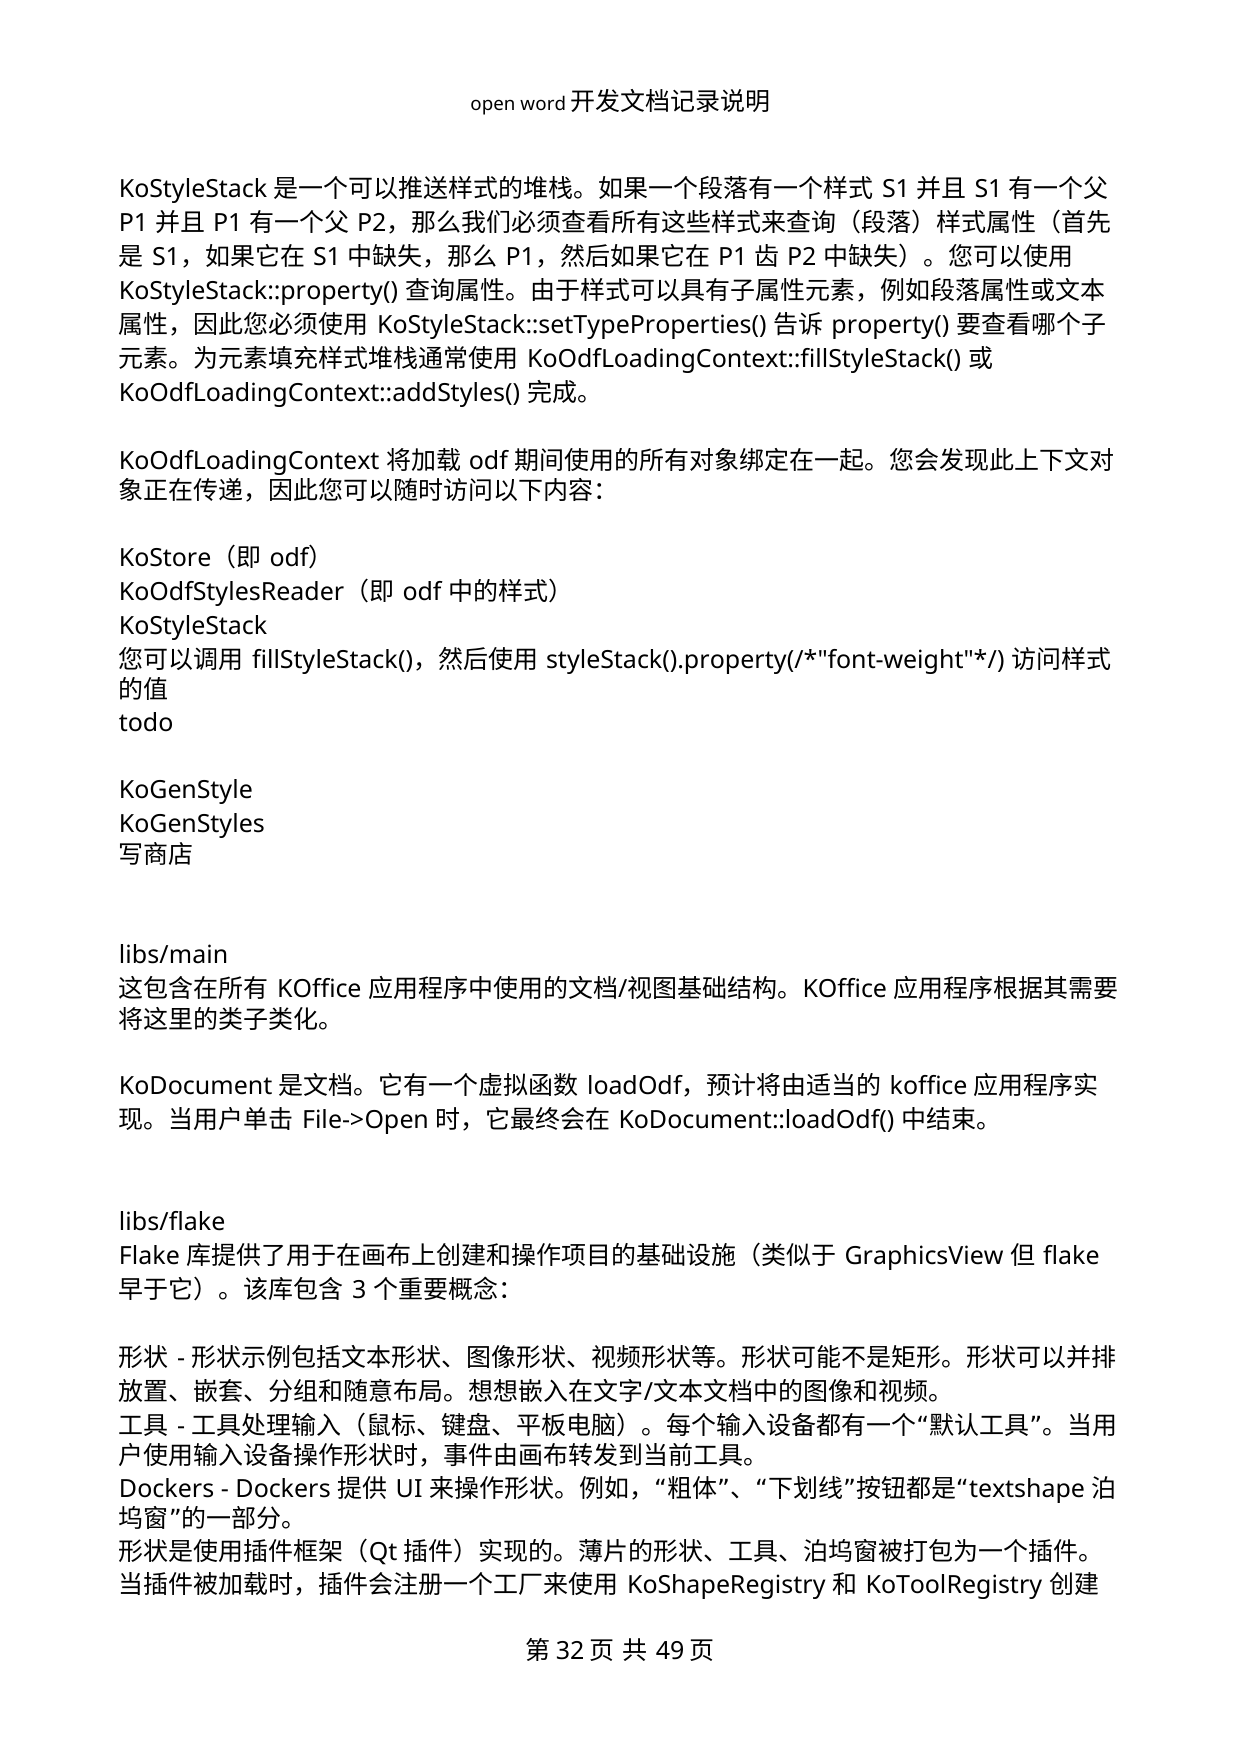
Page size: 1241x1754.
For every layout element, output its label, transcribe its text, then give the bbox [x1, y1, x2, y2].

text KoStore（即 odf） [119, 540, 1121, 574]
text todo [119, 704, 1121, 738]
text libs/main [119, 937, 1121, 971]
text libs/flake [119, 1204, 1121, 1238]
text 这包含在所有 KOffice 应用程序中使用的文档/视图基础结构。KOffice 应用程序根据其需要将这里的类子类化。 [119, 971, 1121, 1034]
text KoGenStyles [119, 806, 1121, 840]
text 您可以调用 fillStyleStack()，然后使用 styleStack().property(/*"font-weight"*/) 访问样式的值 [119, 642, 1121, 704]
text KoDocument 是文档。它有一个虚拟函数 loadOdf，预计将由适当的 koffice 应用程序实现。当用户单击 File->Open 时，它最终会在 KoDocument::loadOdf() 中结束。 [119, 1068, 1121, 1136]
text Dockers - Dockers 提供 UI 来操作形状。例如，“粗体”、“下划线”按钮都是“textshape 泊坞窗”的一部分。 [119, 1471, 1121, 1533]
text KoStyleStack 是一个可以推送样式的堆栈。如果一个段落有一个样式 S1 并且 S1 有一个父 P1 并且 P1 有一个父 P2，那么我们必须查看所有这些样式来查询（段落）样式属性（首先是 S1，如果它在 S1 中缺失，那么 P1，然后如果它在 P1 齿 P2 中缺失）。您可以使用 KoStyleStack::property() 查询属性。由于样式可以具有子属性元素，例如段落属性或文本属性，因此您必须使用 KoStyleStack::setTypeProperties() 告诉 property() 要查看哪个子元素。为元素填充样式堆栈通常使用 KoOdfLoadingContext::fillStyleStack() 或 KoOdfLoadingContext::addStyles() 完成。 [119, 171, 1121, 409]
text KoGenStyle [119, 772, 1121, 806]
text KoOdfStylesReader（即 odf 中的样式） [119, 574, 1121, 608]
text Flake 库提供了用于在画布上创建和操作项目的基础设施（类似于 GraphicsView 但 flake 早于它）。该库包含 3 个重要概念： [119, 1238, 1121, 1306]
text KoOdfLoadingContext 将加载 odf 期间使用的所有对象绑定在一起。您会发现此上下文对象正在传递，因此您可以随时访问以下内容： [119, 443, 1121, 506]
text 工具 - 工具处理输入（鼠标、键盘、平板电脑）。每个输入设备都有一个“默认工具”。当用户使用输入设备操作形状时，事件由画布转发到当前工具。 [119, 1408, 1121, 1471]
text 形状是使用插件框架（Qt 插件）实现的。薄片的形状、工具、泊坞窗被打包为一个插件。当插件被加载时，插件会注册一个工厂来使用 KoShapeRegistry 和 KoToolRegistry 创建 [119, 1533, 1121, 1601]
text KoStyleStack [119, 608, 1121, 642]
text 写商店 [119, 840, 1121, 869]
text 形状 - 形状示例包括文本形状、图像形状、视频形状等。形状可能不是矩形。形状可以并排放置、嵌套、分组和随意布局。想想嵌入在文字/文本文档中的图像和视频。 [119, 1340, 1121, 1408]
